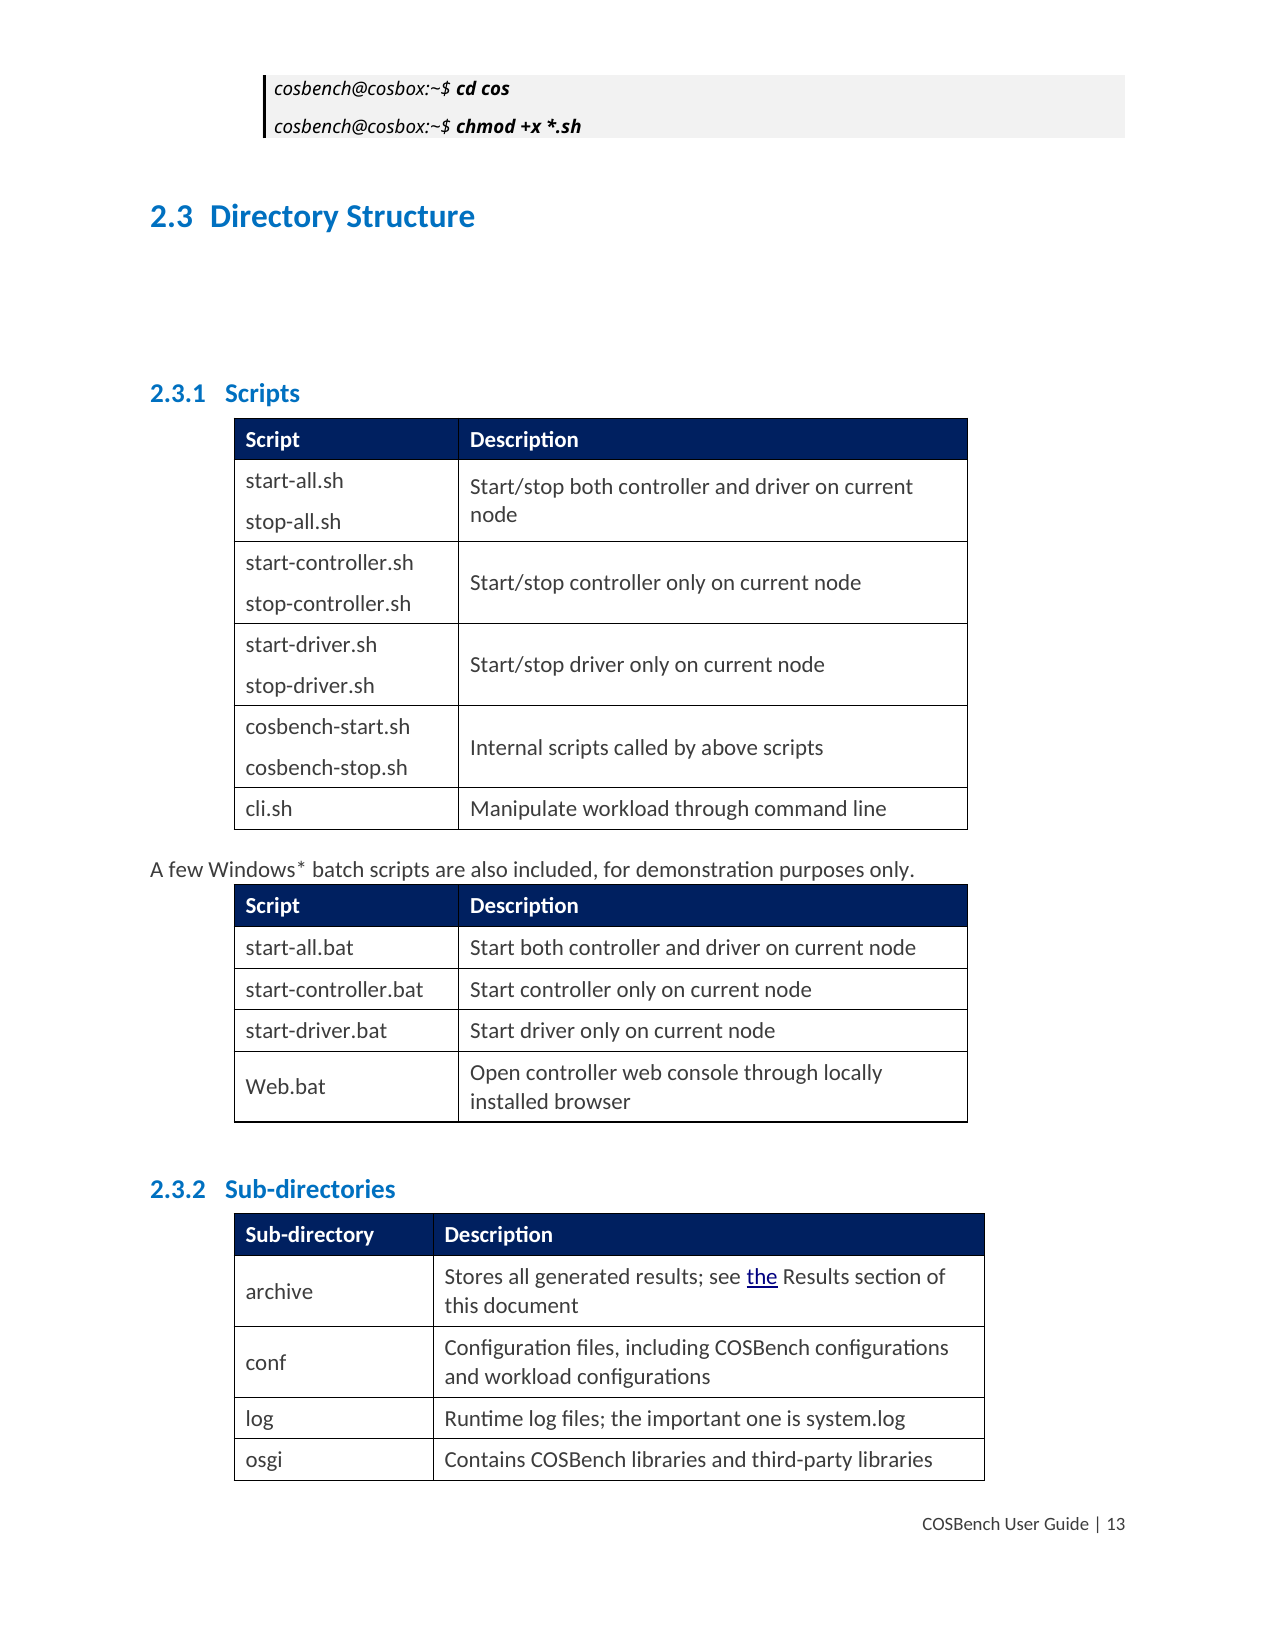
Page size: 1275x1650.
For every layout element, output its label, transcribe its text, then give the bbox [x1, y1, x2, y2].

table_header Description [459, 885, 967, 926]
table_cell Internal scripts called by above scripts [459, 706, 967, 787]
table_cell start-controller.sh stop-controller.sh [235, 542, 458, 623]
table_cell Start/stop controller only on current node [459, 542, 967, 623]
subtitle Scripts [150, 377, 1125, 409]
table_cell Start driver only on current node [459, 1010, 967, 1051]
table_header Description [459, 419, 967, 459]
table_cell start-driver.bat [235, 1010, 458, 1051]
table_cell Configuration files, including COSBench configurations and workload configurations [434, 1327, 984, 1397]
table_header Script [235, 885, 458, 926]
table_cell cosbench-start.sh cosbench-stop.sh [235, 706, 458, 787]
table_cell Runtime log files; the important one is system.log [434, 1398, 984, 1438]
table_cell Start controller only on current node [459, 969, 967, 1009]
table_cell osgi [235, 1439, 433, 1480]
table_cell start-all.bat [235, 927, 458, 967]
table_cell Contains COSBench libraries and third-party libraries [434, 1439, 984, 1480]
subtitle Sub-directories [150, 1172, 1125, 1206]
table_cell conf [235, 1327, 433, 1397]
table_cell Start/stop both controller and driver on current node [459, 460, 967, 541]
table_header Sub-directory [235, 1214, 433, 1255]
table_cell log [235, 1398, 433, 1438]
text cosbench@cosbox:~$ cd cos [266, 75, 1125, 101]
table_cell Web.bat [235, 1052, 458, 1121]
table_cell archive [235, 1256, 433, 1326]
table_cell Start both controller and driver on current node [459, 927, 967, 967]
subtitle Directory Structure [150, 195, 1125, 236]
table_header Description [434, 1214, 984, 1255]
table_cell Stores all generated results; see the Results section of this document [434, 1256, 984, 1326]
table_cell Manipulate workload through command line [459, 788, 967, 829]
table_cell start-controller.bat [235, 969, 458, 1009]
table_cell cli.sh [235, 788, 458, 829]
text cosbench@cosbox:~$ chmod +x *.sh [266, 113, 1125, 138]
table_cell start-driver.sh stop-driver.sh [235, 624, 458, 705]
table_cell Open controller web console through locally installed browser [459, 1052, 967, 1121]
table_cell start-all.sh stop-all.sh [235, 460, 458, 541]
text A few Windows* batch scripts are also included, for demonstration purposes only. [150, 855, 1125, 883]
table_header Script [235, 419, 458, 459]
table_cell Start/stop driver only on current node [459, 624, 967, 705]
